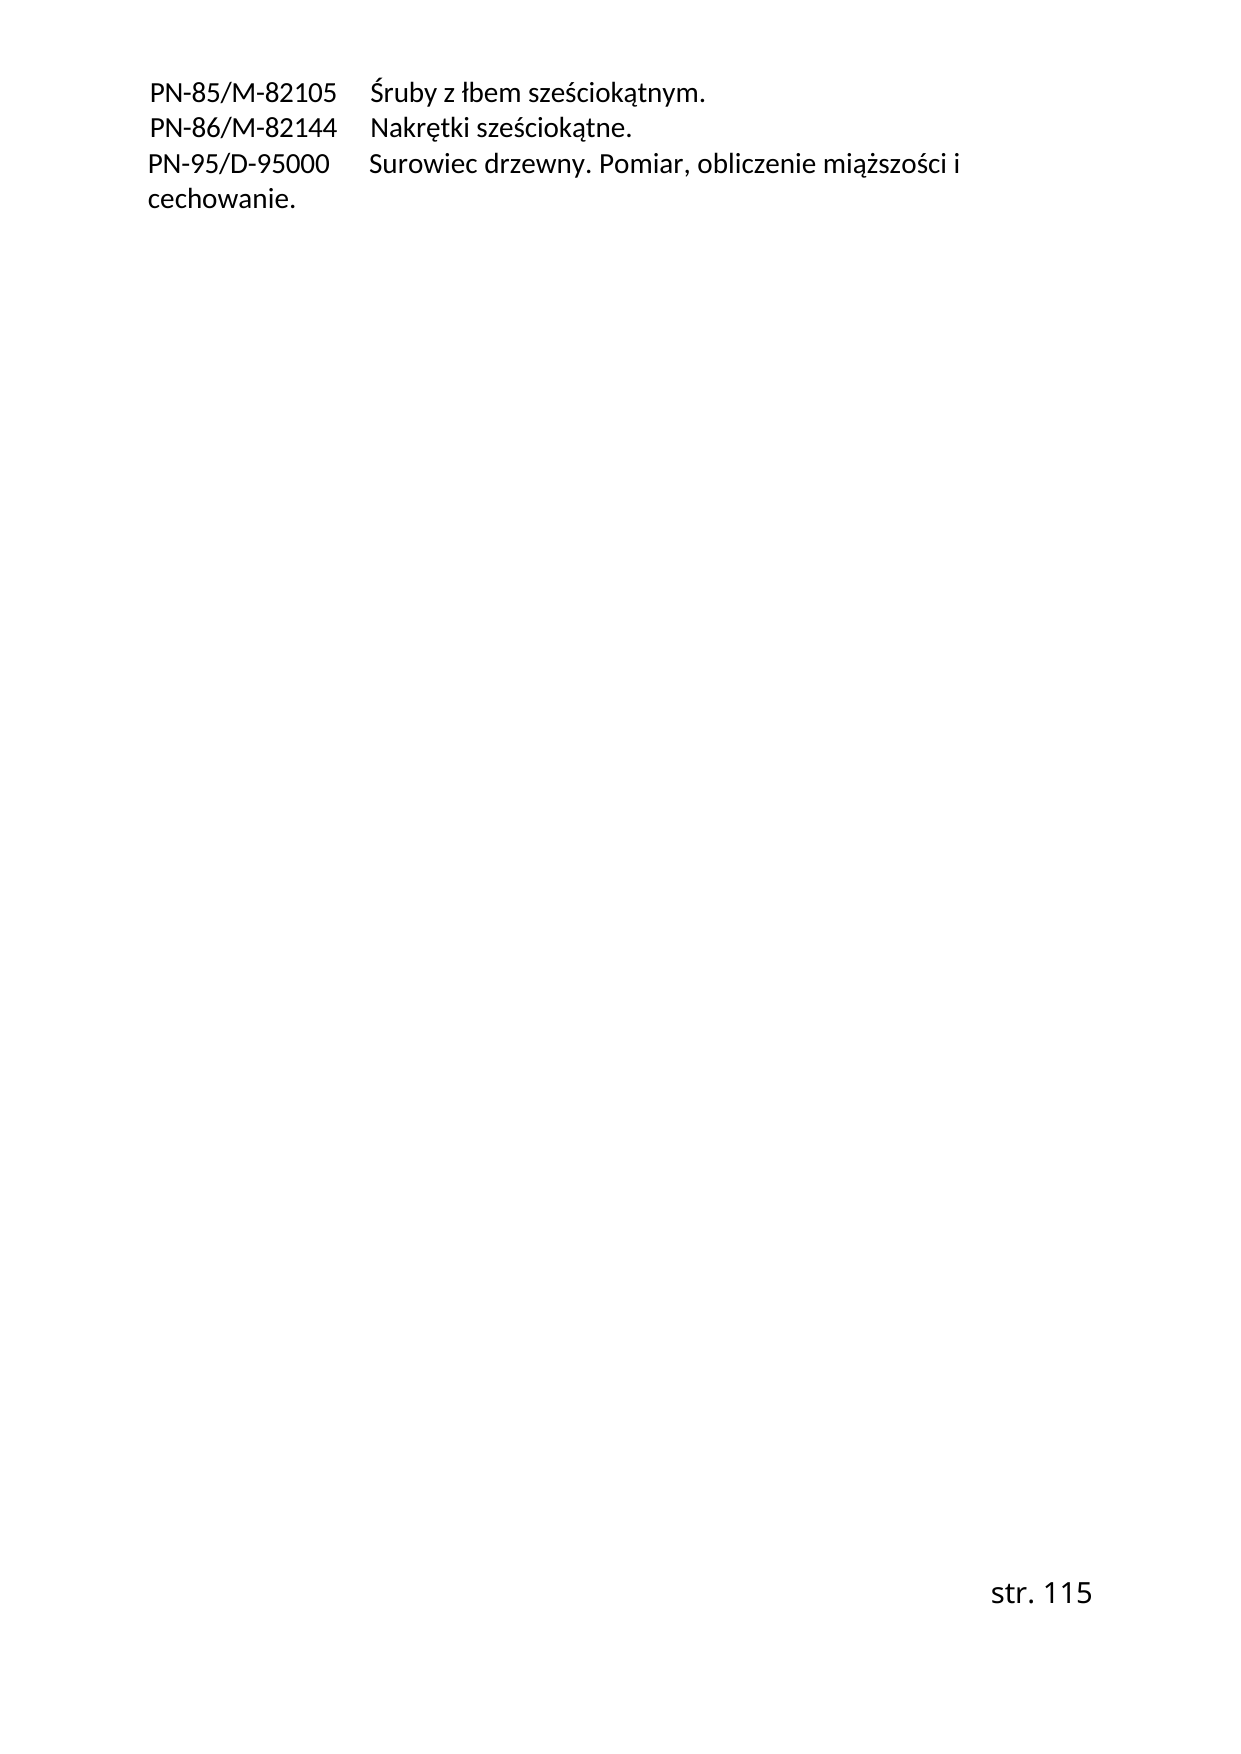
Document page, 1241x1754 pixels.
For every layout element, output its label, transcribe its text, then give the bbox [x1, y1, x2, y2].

text PN-95/D-95000 Surowiec drzewny. Pomiar, obliczenie miąższości i cechowanie. [148, 145, 1093, 216]
text PN-86/M-82144 Nakrętki sześciokątne. [149, 109, 1093, 145]
text PN-85/M-82105 Śruby z łbem sześciokątnym. [149, 74, 1093, 109]
